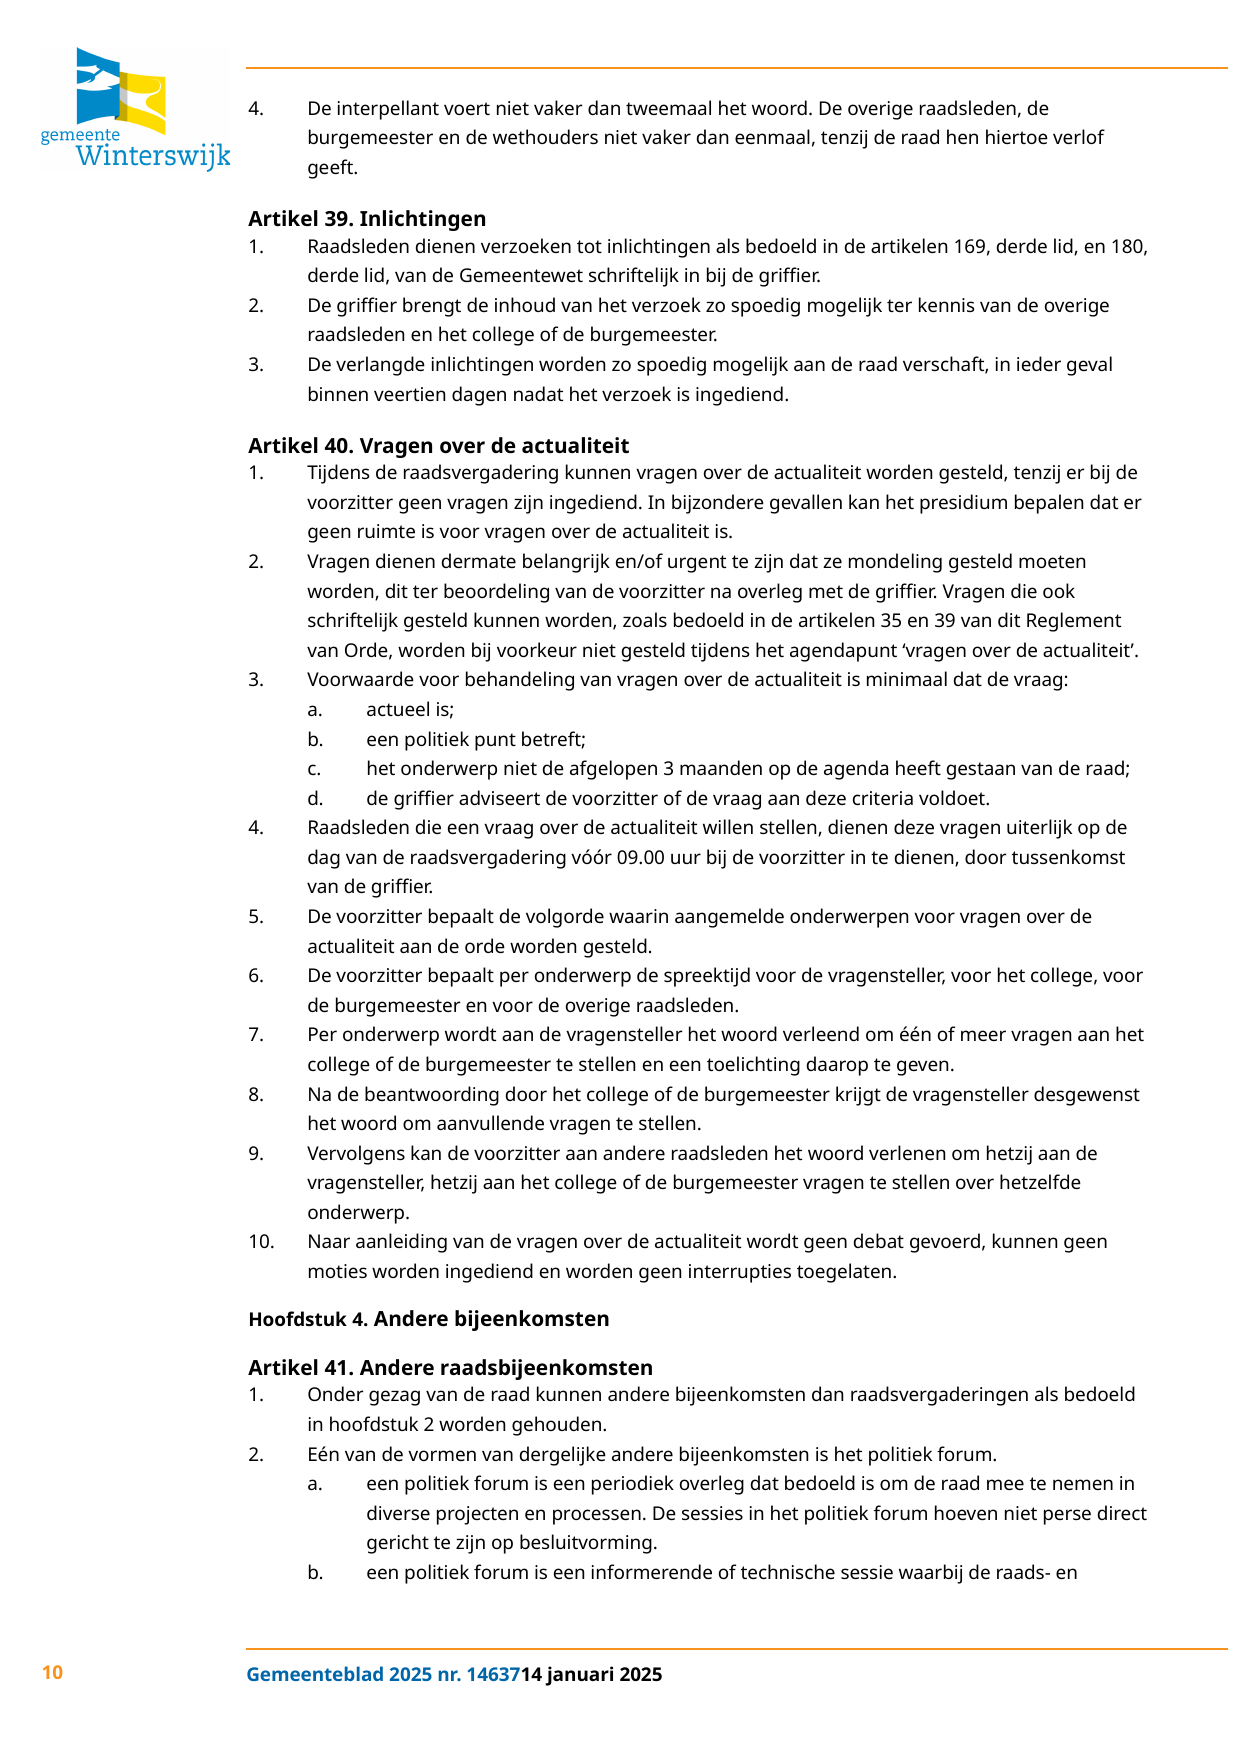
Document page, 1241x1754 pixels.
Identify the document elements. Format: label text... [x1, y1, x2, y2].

list Voorwaarde voor behandeling van vragen over de actualiteit is minimaal dat de vraag: [248, 667, 1152, 692]
list het onderwerp niet de afgelopen 3 maanden op de agenda heeft gestaan van de raad; [307, 755, 1152, 781]
list De voorzitter bepaalt de volgorde waarin aangemelde onderwerpen voor vragen over de actualiteit aan de orde worden gesteld. [248, 903, 1152, 959]
text Artikel 40. Vragen over de actualiteit [248, 431, 1152, 459]
list De interpellant voert niet vaker dan tweemaal het woord. De overige raadsleden, de burgemeester en de wethouders niet vaker dan eenmaal, tenzij de raad hen hiertoe verlof geeft. [248, 95, 1152, 180]
list een politiek forum is een periodiek overleg dat bedoeld is om de raad mee te nemen in diverse projecten en processen. De sessies in het politiek forum hoeven niet perse direct gericht te zijn op besluitvorming. [307, 1470, 1152, 1555]
list Vervolgens kan de voorzitter aan andere raadsleden het woord verlenen om hetzij aan de vragensteller, hetzij aan het college of de burgemeester vragen te stellen over hetzelfde onderwerp. [248, 1140, 1152, 1225]
list Raadsleden dienen verzoeken tot inlichtingen als bedoeld in de artikelen 169, derde lid, en 180, derde lid, van de Gemeentewet schriftelijk in bij de griffier. [248, 233, 1152, 288]
text Hoofdstuk 4. Andere bijeenkomsten [248, 1304, 1152, 1332]
list Na de beantwoording door het college of de burgemeester krijgt de vragensteller desgewenst het woord om aanvullende vragen te stellen. [248, 1081, 1152, 1136]
list Tijdens de raadsvergadering kunnen vragen over de actualiteit worden gesteld, tenzij er bij de voorzitter geen vragen zijn ingediend. In bijzondere gevallen kan het presidium bepalen dat er geen ruimte is voor vragen over de actualiteit is. [248, 459, 1152, 544]
picture [41, 47, 231, 172]
list actueel is; [307, 696, 1152, 722]
list Vragen dienen dermate belangrijk en/of urgent te zijn dat ze mondeling gesteld moeten worden, dit ter beoordeling van de voorzitter na overleg met de griffier. Vragen die ook schriftelijk gesteld kunnen worden, zoals bedoeld in de artikelen 35 en 39 van dit Reglement van Orde, worden bij voorkeur niet gesteld tijdens het agendapunt ‘vragen over de actualiteit’. [248, 548, 1152, 663]
list De voorzitter bepaalt per onderwerp de spreektijd voor de vragensteller, voor het college, voor de burgemeester en voor de overige raadsleden. [248, 962, 1152, 1018]
list een politiek punt betreft; [307, 726, 1152, 752]
list Raadsleden die een vraag over de actualiteit willen stellen, dienen deze vragen uiterlijk op de dag van de raadsvergadering vóór 09.00 uur bij de voorzitter in te dienen, door tussenkomst van de griffier. [248, 814, 1152, 899]
list Onder gezag van de raad kunnen andere bijeenkomsten dan raadsvergaderingen als bedoeld in hoofdstuk 2 worden gehouden. [248, 1382, 1152, 1437]
list een politiek forum is een informerende of technische sessie waarbij de raads- en [307, 1559, 1152, 1585]
text Artikel 39. Inlichtingen [248, 204, 1152, 233]
list De verlangde inlichtingen worden zo spoedig mogelijk aan de raad verschaft, in ieder geval binnen veertien dagen nadat het verzoek is ingediend. [248, 351, 1152, 406]
list de griffier adviseert de voorzitter of de vraag aan deze criteria voldoet. [307, 785, 1152, 811]
list Eén van de vormen van dergelijke andere bijeenkomsten is het politiek forum. [248, 1441, 1152, 1467]
picture [225, 153, 231, 162]
list De griffier brengt de inhoud van het verzoek zo spoedig mogelijk ter kennis van de overige raadsleden en het college of de burgemeester. [248, 292, 1152, 347]
list Per onderwerp wordt aan de vragensteller het woord verleend om één of meer vragen aan het college of de burgemeester te stellen en een toelichting daarop te geven. [248, 1022, 1152, 1077]
text Artikel 41. Andere raadsbijeenkomsten [248, 1353, 1152, 1382]
list Naar aanleiding van de vragen over de actualiteit wordt geen debat gevoerd, kunnen geen moties worden ingediend en worden geen interrupties toegelaten. [248, 1229, 1152, 1284]
